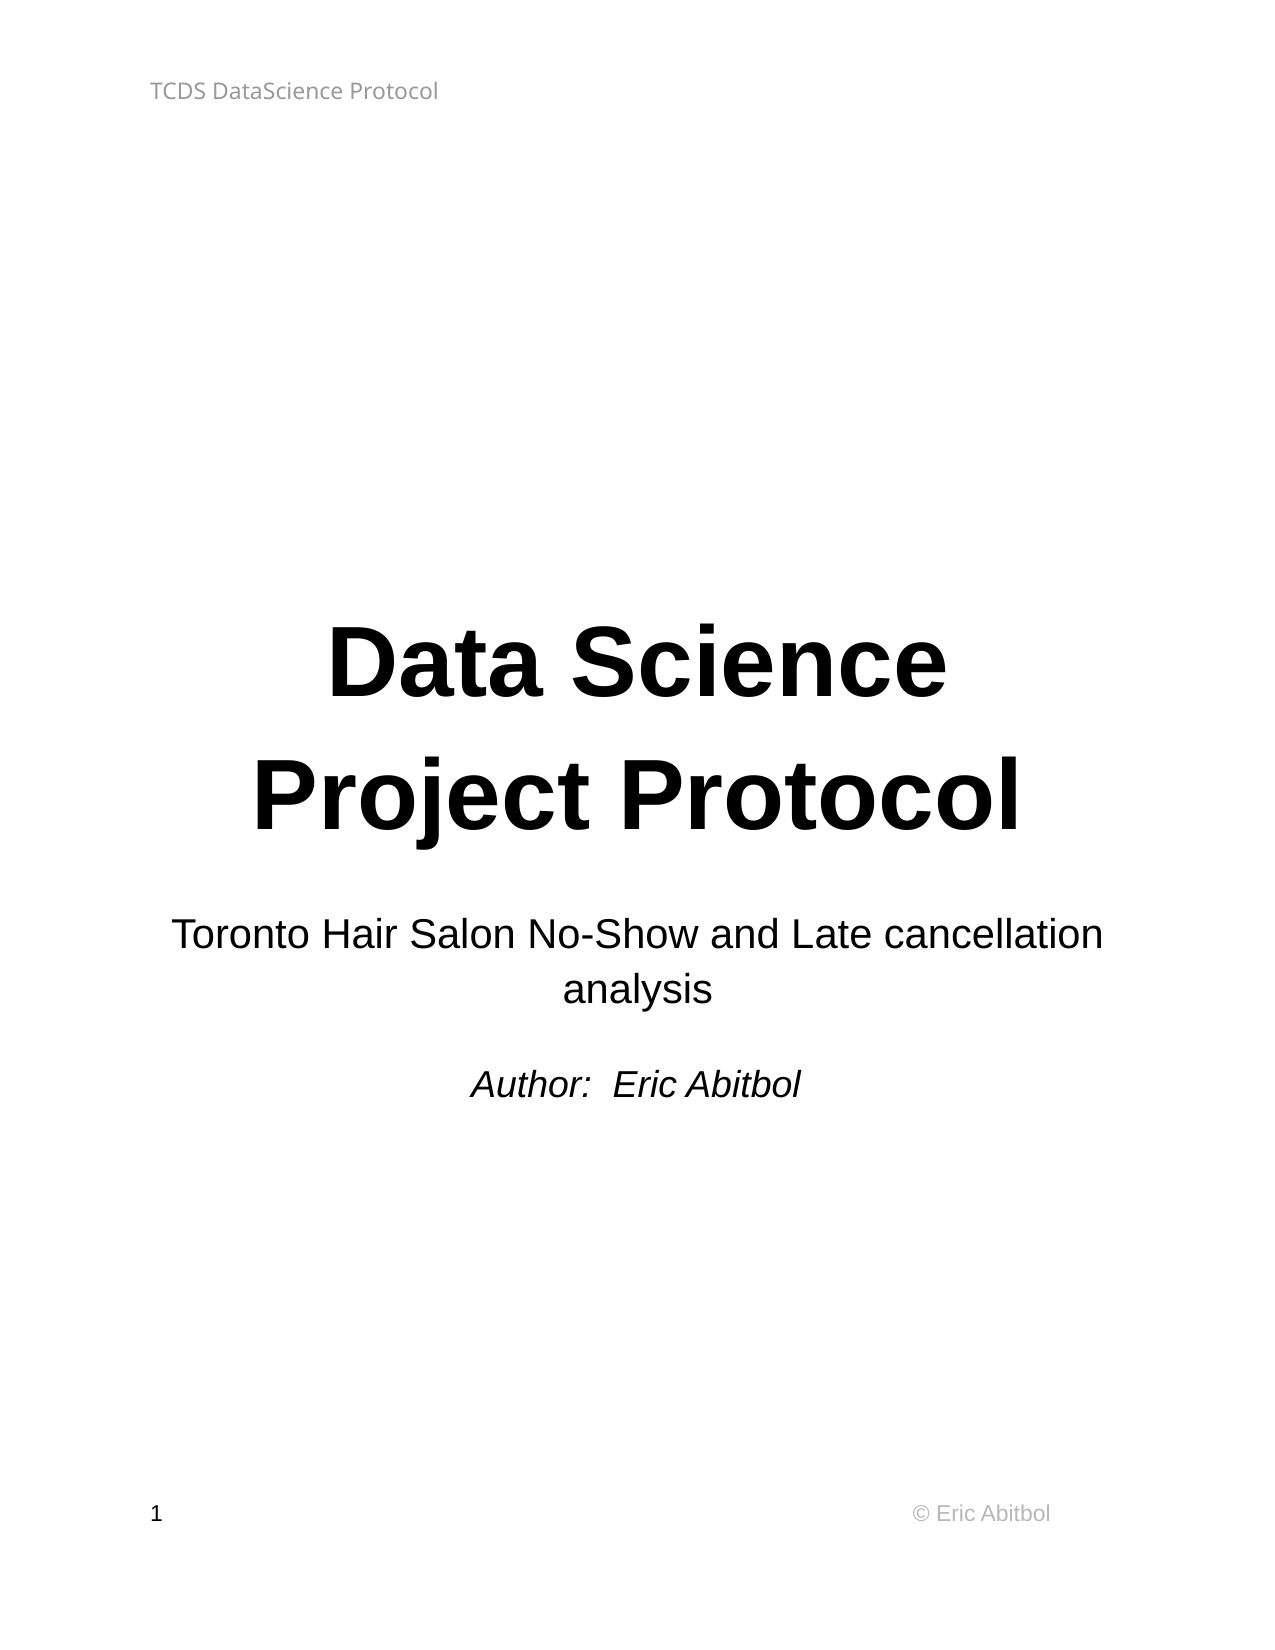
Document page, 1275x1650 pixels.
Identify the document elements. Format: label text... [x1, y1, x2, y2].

text Author: Eric Abitbol [150, 1062, 1125, 1105]
text Data Science Project Protocol [150, 603, 1125, 850]
subtitle Toronto Hair Salon No-Show and Late cancellation analysis [150, 909, 1125, 1012]
